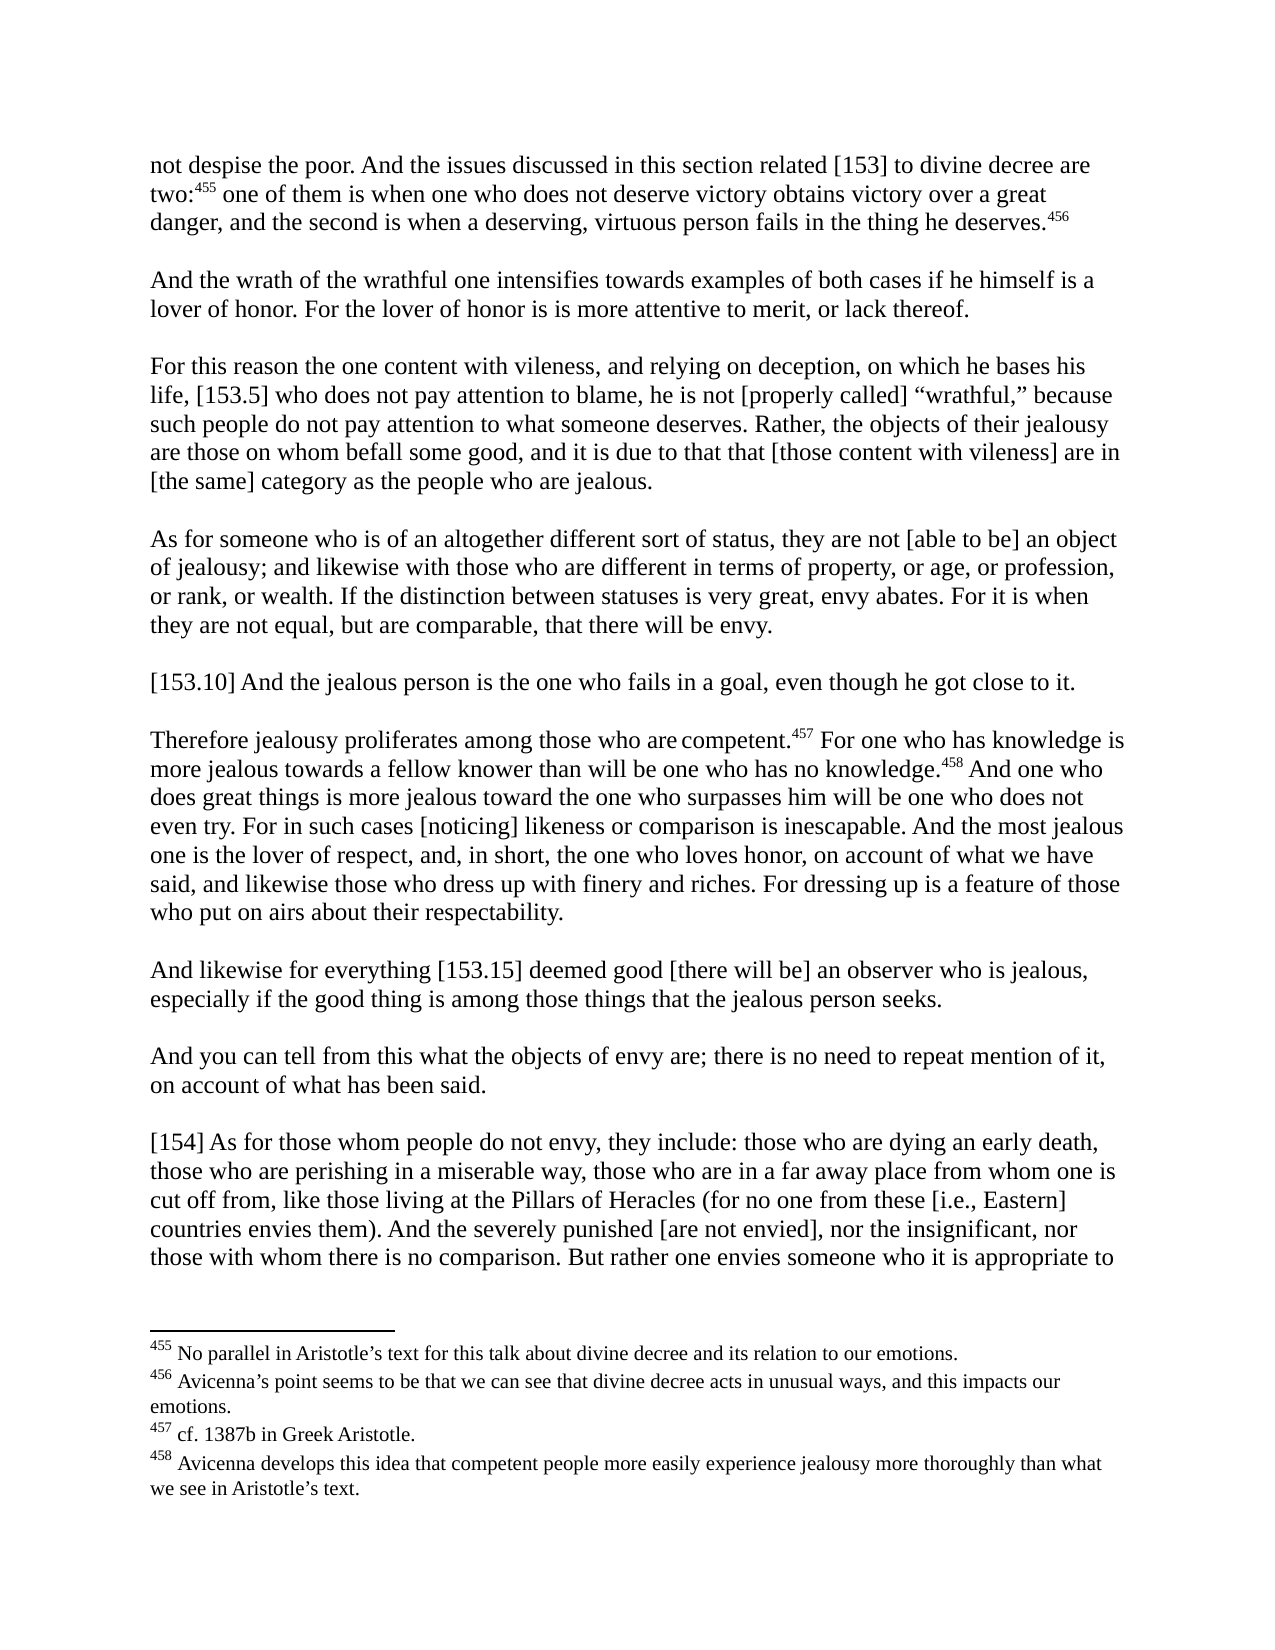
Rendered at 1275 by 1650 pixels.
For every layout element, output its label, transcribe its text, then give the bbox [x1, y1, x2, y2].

text No parallel in Aristotle’s text for this talk about divine decree and its relation to our emotions. [150, 1337, 1125, 1366]
text For this reason the one content with vileness, and relying on deception, on which he bases his life, [153.5] who does not pay attention to blame, he is not [properly called] “wrathful,” because such people do not pay attention to what someone deserves. Rather, the objects of their jealousy are those on whom befall some good, and it is due to that that [those content with vileness] are in [the same] category as the people who are jealous. [150, 351, 1125, 495]
text Avicenna develops this idea that competent people more easily experience jealousy more thoroughly than what we see in Aristotle’s text. [150, 1447, 1125, 1500]
text And likewise for everything [153.15] deemed good [there will be] an observer who is jealous, especially if the good thing is among those things that the jealous person seeks. [150, 955, 1125, 1012]
text not despise the poor. And the issues discussed in this section related [153] to divine decree are two: one of them is when one who does not deserve victory obtains victory over a great danger, and the second is when a deserving, virtuous person fails in the thing he deserves. [150, 150, 1125, 236]
text [153.10] And the jealous person is the one who fails in a goal, even though he got close to it. [150, 667, 1125, 696]
text And you can tell from this what the objects of envy are; there is no need to repeat mention of it, on account of what has been said. [150, 1041, 1125, 1099]
text [154] As for those whom people do not envy, they include: those who are dying an early death, those who are perishing in a miserable way, those who are in a far away place from whom one is cut off from, like those living at the Pillars of Heracles (for no one from these [i.e., Eastern] countries envies them). And the severely punished [are not envied], nor the insignificant, nor those with whom there is no comparison. But rather one envies someone who it is appropriate to [150, 1127, 1125, 1271]
text Therefore jealousy proliferates among those who are competent. For one who has knowledge is more jealous towards a fellow knower than will be one who has no knowledge. And one who does great things is more jealous toward the one who surpasses him will be one who does not even try. For in such cases [noticing] likeness or comparison is inescapable. And the most jealous one is the lover of respect, and, in short, the one who loves honor, on account of what we have said, and likewise those who dress up with finery and riches. For dressing up is a feature of those who put on airs about their respectability. [150, 725, 1125, 926]
text As for someone who is of an altogether different sort of status, they are not [able to be] an object of jealousy; and likewise with those who are different in terms of property, or age, or profession, or rank, or wealth. If the distinction between statuses is very great, envy abates. For it is when they are not equal, but are comparable, that there will be envy. [150, 524, 1125, 639]
text Avicenna’s point seems to be that we can see that divine decree acts in unusual ways, and this impacts our emotions. [150, 1366, 1125, 1418]
text cf. 1387b in Greek Aristotle. [150, 1418, 1125, 1447]
text And the wrath of the wrathful one intensifies towards examples of both cases if he himself is a lover of honor. For the lover of honor is is more attentive to merit, or lack thereof. [150, 265, 1125, 322]
